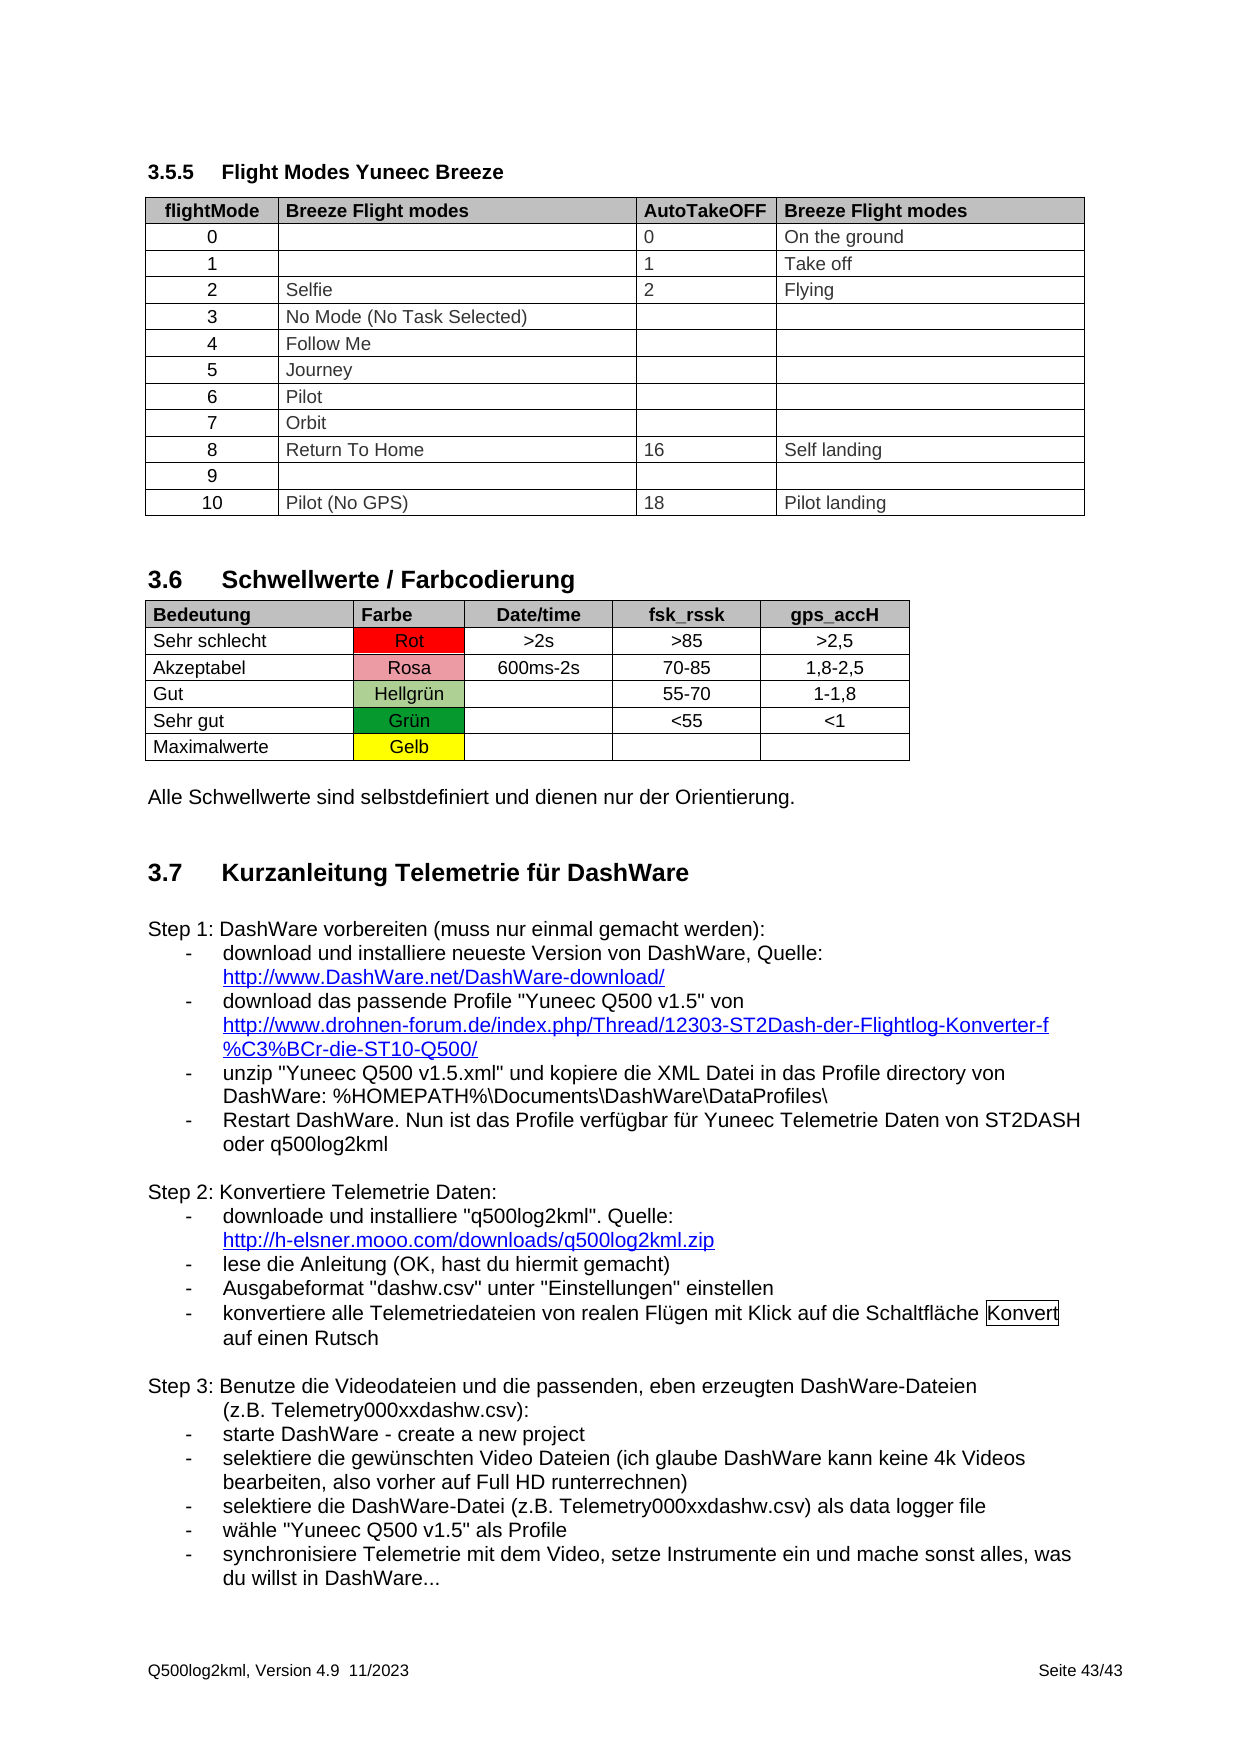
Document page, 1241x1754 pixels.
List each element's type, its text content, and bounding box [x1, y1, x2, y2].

table_cell 0 [637, 224, 776, 250]
table_header fsk_rssk [613, 601, 760, 627]
table_cell >85 [613, 628, 760, 653]
table_cell [637, 410, 776, 436]
table_cell Follow Me [279, 330, 636, 356]
table_cell Return To Home [279, 437, 636, 462]
table_cell 18 [637, 490, 776, 515]
table_cell [465, 734, 612, 760]
table_cell >2,5 [761, 628, 909, 653]
list wähle "Yuneec Q500 v1.5" als Profile [185, 1518, 1093, 1542]
table_cell Hellgrün [354, 681, 464, 707]
table_cell Selfie [279, 277, 636, 303]
table_cell [637, 357, 776, 382]
table_cell [637, 463, 776, 489]
subtitle Schwellwerte / Farbcodierung [148, 565, 1093, 594]
table_cell [761, 734, 909, 760]
table_cell Orbit [279, 410, 636, 436]
table_cell <55 [613, 708, 760, 733]
list lese die Anleitung (OK, hast du hiermit gemacht) [185, 1252, 1093, 1276]
table_cell [777, 384, 1084, 409]
text Step 3: Benutze die Videodateien und die passenden, eben erzeugten DashWare-Dateien (z.B. Telemetry000xxdashw.csv): [148, 1374, 1093, 1422]
subtitle Kurzanleitung Telemetrie für DashWare [148, 858, 1093, 886]
table_cell No Mode (No Task Selected) [279, 304, 636, 329]
list unzip "Yuneec Q500 v1.5.xml" und kopiere die XML Datei in das Profile directory von DashWare: %HOMEPATH%\Documents\DashWare\DataProfiles\ [185, 1060, 1093, 1108]
table_cell 3 [146, 304, 278, 329]
text Step 1: DashWare vorbereiten (muss nur einmal gemacht werden): [148, 917, 1093, 941]
table_cell [279, 224, 636, 250]
list starte DashWare - create a new project [185, 1422, 1093, 1446]
list selektiere die gewünschten Video Dateien (ich glaube DashWare kann keine 4k Videos bearbeiten, also vorher auf Full HD runterrechnen) [185, 1446, 1093, 1494]
list downloade und installiere "q500log2kml". Quelle: http://h-elsner.mooo.com/downloads/q500log2kml.zip [185, 1204, 1093, 1252]
table_cell <1 [761, 708, 909, 733]
table_cell [279, 251, 636, 276]
list synchronisiere Telemetrie mit dem Video, setze Instrumente ein und mache sonst alles, was du willst in DashWare... [185, 1542, 1093, 1589]
table_cell Gut [146, 681, 353, 707]
list konvertiere alle Telemetriedateien von realen Flügen mit Klick auf die Schaltfläche Konvert auf einen Rutsch [185, 1300, 1093, 1350]
table_cell 9 [146, 463, 278, 489]
table_cell Rosa [354, 655, 464, 680]
table_cell [777, 304, 1084, 329]
table_cell 1-1,8 [761, 681, 909, 707]
table_cell [637, 330, 776, 356]
subtitle Flight Modes Yuneec Breeze [148, 160, 1093, 184]
table_header Breeze Flight modes [777, 198, 1084, 223]
text Step 2: Konvertiere Telemetrie Daten: [148, 1180, 1093, 1204]
table_cell [465, 708, 612, 733]
table_cell Flying [777, 277, 1084, 303]
table_cell Self landing [777, 437, 1084, 462]
table_cell Rot [354, 628, 464, 653]
table_cell Pilot (No GPS) [279, 490, 636, 515]
table_cell Gelb [354, 734, 464, 760]
table_cell 10 [146, 490, 278, 515]
table_cell Maximalwerte [146, 734, 353, 760]
text Alle Schwellwerte sind selbstdefiniert und dienen nur der Orientierung. [148, 785, 1093, 809]
table_cell [465, 681, 612, 707]
table_header Breeze Flight modes [279, 198, 636, 223]
table_cell >2s [465, 628, 612, 653]
table_cell [777, 330, 1084, 356]
table_cell [777, 463, 1084, 489]
table_cell 7 [146, 410, 278, 436]
table_cell 5 [146, 357, 278, 382]
table_cell Take off [777, 251, 1084, 276]
table_cell 8 [146, 437, 278, 462]
table_cell [279, 463, 636, 489]
table_cell [637, 384, 776, 409]
table_cell Journey [279, 357, 636, 382]
list Restart DashWare. Nun ist das Profile verfügbar für Yuneec Telemetrie Daten von ST2DASH oder q500log2kml [185, 1108, 1093, 1156]
table_cell Pilot [279, 384, 636, 409]
table_cell 16 [637, 437, 776, 462]
table_header Farbe [354, 601, 464, 627]
table_header Date/time [465, 601, 612, 627]
table_header AutoTakeOFF [637, 198, 776, 223]
table_cell [637, 304, 776, 329]
table_cell Sehr gut [146, 708, 353, 733]
table_cell 55-70 [613, 681, 760, 707]
table_header Bedeutung [146, 601, 353, 627]
table_cell On the ground [777, 224, 1084, 250]
list download und installiere neueste Version von DashWare, Quelle: http://www.DashWare.net/DashWare-download/ [185, 941, 1093, 988]
table_cell 70-85 [613, 655, 760, 680]
list Ausgabeformat "dashw.csv" unter "Einstellungen" einstellen [185, 1276, 1093, 1300]
table_cell 2 [637, 277, 776, 303]
table_cell [777, 357, 1084, 382]
table_cell 0 [146, 224, 278, 250]
list selektiere die DashWare-Datei (z.B. Telemetry000xxdashw.csv) als data logger file [185, 1494, 1093, 1518]
table_cell 4 [146, 330, 278, 356]
table_header flightMode [146, 198, 278, 223]
table_cell 1,8-2,5 [761, 655, 909, 680]
table_cell Grün [354, 708, 464, 733]
table_cell [777, 410, 1084, 436]
table_cell Pilot landing [777, 490, 1084, 515]
table_cell 6 [146, 384, 278, 409]
table_cell 1 [637, 251, 776, 276]
table_cell Sehr schlecht [146, 628, 353, 653]
table_cell [613, 734, 760, 760]
table_header gps_accH [761, 601, 909, 627]
list download das passende Profile "Yuneec Q500 v1.5" von http://www.drohnen-forum.de/index.php/Thread/12303-ST2Dash-der-Flightlog-Konverter-f%C3%BCr-die-ST10-Q500/ [185, 988, 1093, 1060]
table_cell 1 [146, 251, 278, 276]
table_cell 2 [146, 277, 278, 303]
table_cell 600ms-2s [465, 655, 612, 680]
table_cell Akzeptabel [146, 655, 353, 680]
